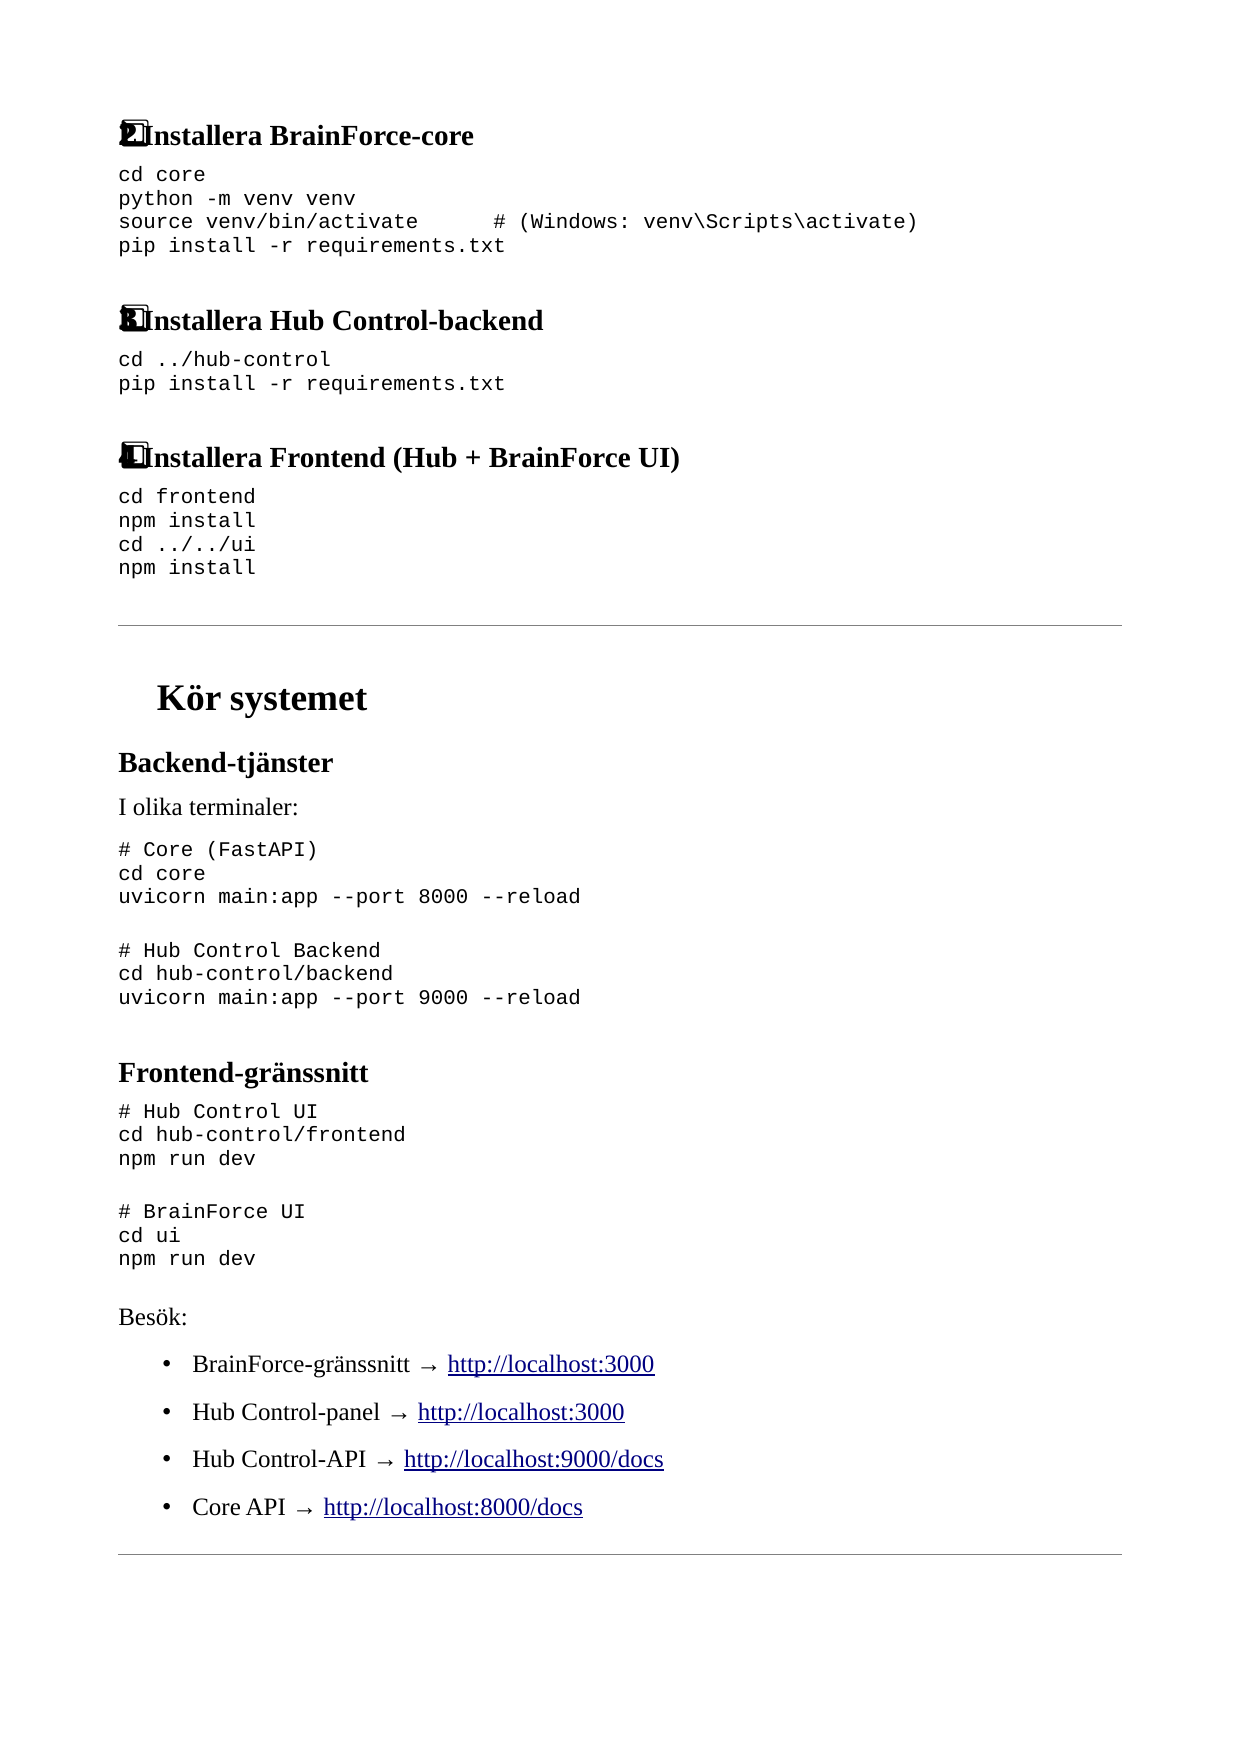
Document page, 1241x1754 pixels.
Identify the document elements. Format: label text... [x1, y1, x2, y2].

text # Hub Control Backend [118, 940, 1122, 963]
list BrainForce-gränssnitt → http://localhost:3000 [162, 1349, 1122, 1378]
text pip install -r requirements.txt [118, 372, 1122, 396]
list Hub Control-API → http://localhost:9000/docs [162, 1444, 1122, 1473]
subtitle Backend-tjänster [118, 746, 1122, 779]
text # Hub Control UI [118, 1101, 1122, 1124]
text I olika terminaler: [118, 792, 1122, 820]
text npm run dev [118, 1148, 1122, 1172]
subtitle 🚀 Kör systemet [118, 675, 1122, 718]
text Besök: [118, 1302, 1122, 1330]
list Core API → http://localhost:8000/docs [162, 1492, 1122, 1521]
text cd hub-control/frontend [118, 1124, 1122, 1148]
text pip install -r requirements.txt [118, 235, 1122, 259]
text source venv/bin/activate # (Windows: venv\Scripts\activate) [118, 211, 1122, 235]
text # Core (FastAPI) [118, 839, 1122, 863]
text cd ../../ui [118, 533, 1122, 557]
text uvicorn main:app --port 8000 --reload [118, 887, 1122, 910]
text cd ui [118, 1225, 1122, 1248]
text uvicorn main:app --port 9000 --reload [118, 987, 1122, 1011]
subtitle Frontend-gränssnitt [118, 1055, 1122, 1088]
text npm install [118, 510, 1122, 533]
text # BrainForce UI [118, 1201, 1122, 1225]
text cd frontend [118, 486, 1122, 510]
text npm run dev [118, 1248, 1122, 1272]
text cd ../hub-control [118, 349, 1122, 372]
subtitle 2️⃣ Installera BrainForce-core [118, 118, 1122, 152]
text npm install [118, 557, 1122, 581]
subtitle 3️⃣ Installera Hub Control-backend [118, 303, 1122, 336]
text cd core [118, 164, 1122, 188]
text python -m venv venv [118, 188, 1122, 211]
subtitle 4️⃣ Installera Frontend (Hub + BrainForce UI) [118, 440, 1122, 474]
list Hub Control-panel → http://localhost:3000 [162, 1397, 1122, 1426]
text cd hub-control/backend [118, 963, 1122, 987]
text cd core [118, 863, 1122, 887]
